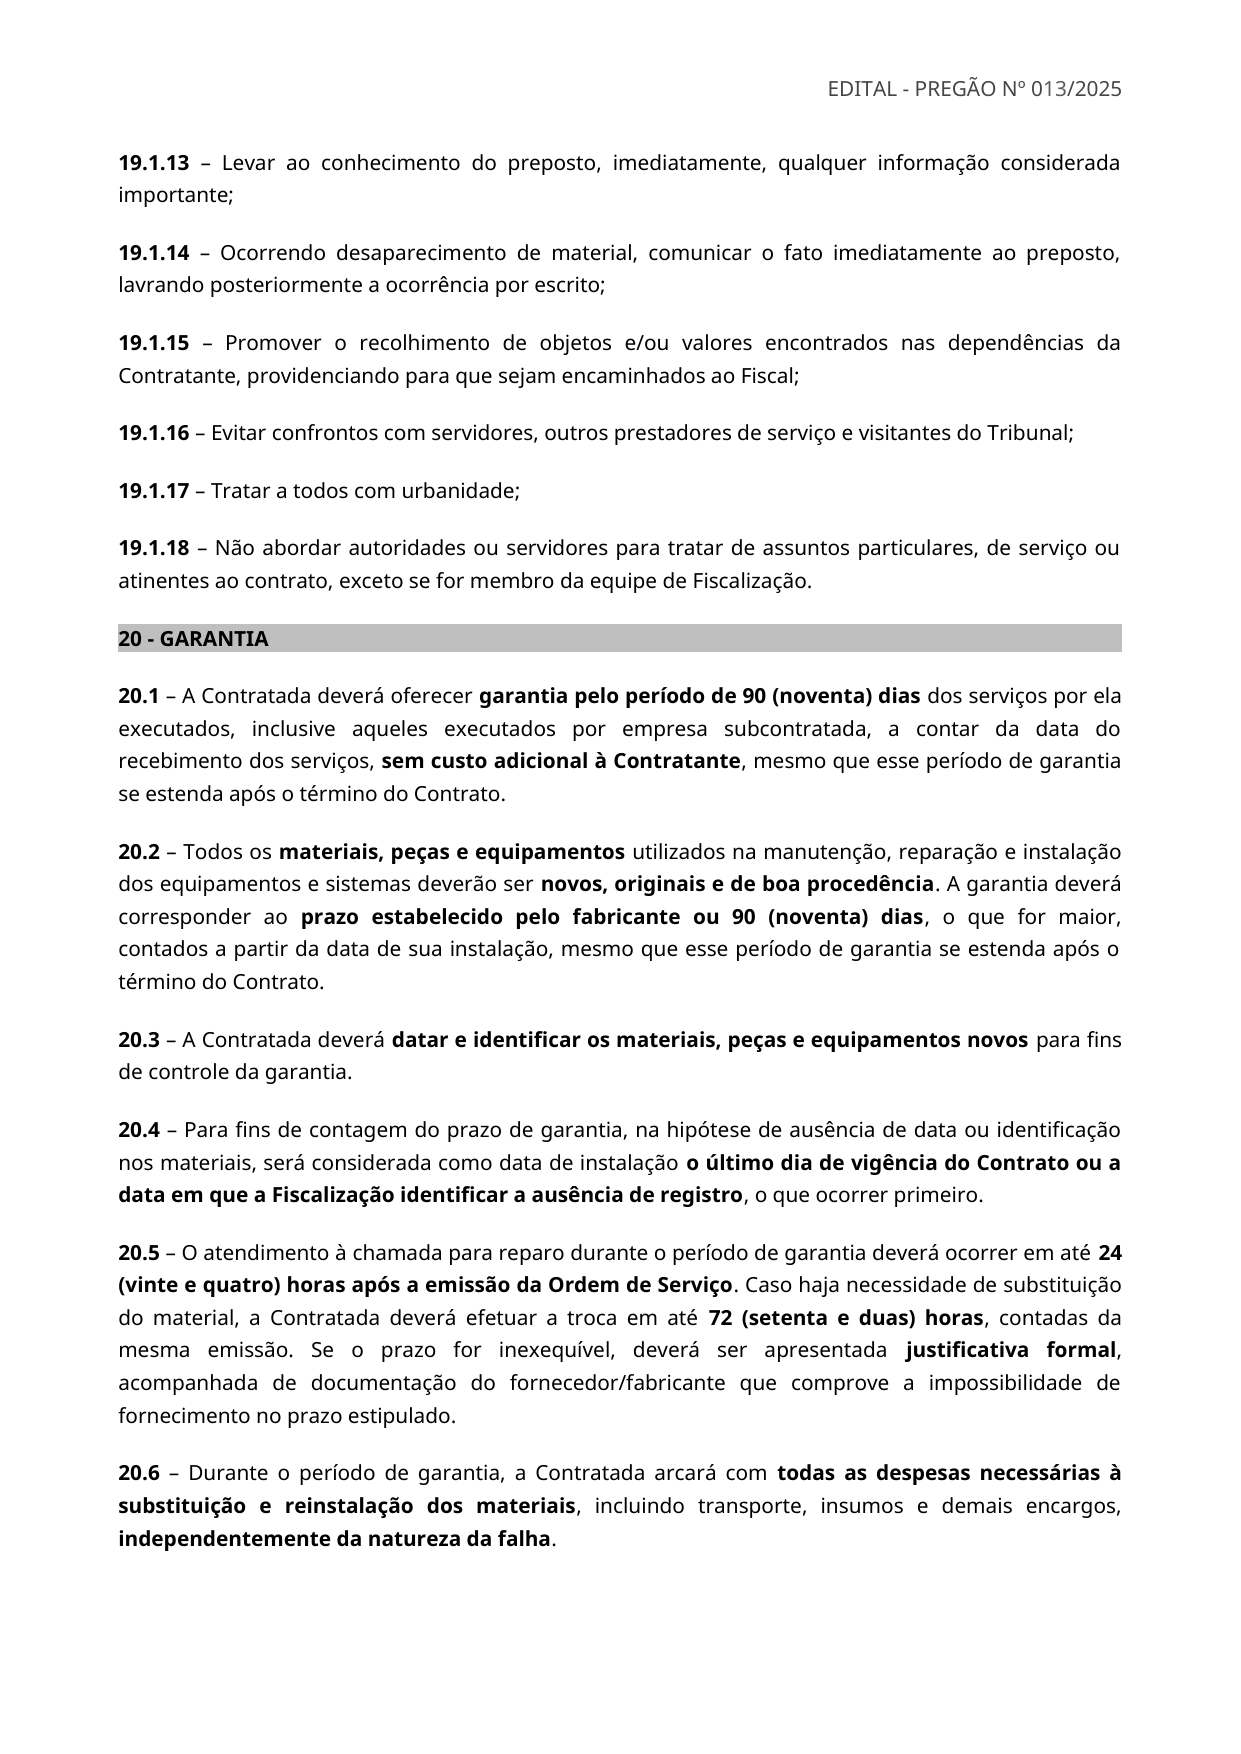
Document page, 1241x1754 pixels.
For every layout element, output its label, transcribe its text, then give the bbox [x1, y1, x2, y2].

text 20.2 – Todos os materiais, peças e equipamentos utilizados na manutenção, reparação e instalação dos equipamentos e sistemas deverão ser novos, originais e de boa procedência. A garantia deverá corresponder ao prazo estabelecido pelo fabricante ou 90 (noventa) dias, o que for maior, contados a partir da data de sua instalação, mesmo que esse período de garantia se estenda após o término do Contrato. [118, 837, 1122, 996]
text 20.6 – Durante o período de garantia, a Contratada arcará com todas as despesas necessárias à substituição e reinstalação dos materiais, incluindo transporte, insumos e demais encargos, independentemente da natureza da falha. [118, 1458, 1122, 1552]
subtitle 20 - GARANTIA [118, 624, 1122, 652]
text 19.1.14 – Ocorrendo desaparecimento de material, comunicar o fato imediatamente ao preposto, lavrando posteriormente a ocorrência por escrito; [118, 238, 1122, 299]
text 20.4 – Para fins de contagem do prazo de garantia, na hipótese de ausência de data ou identificação nos materiais, será considerada como data de instalação o último dia de vigência do Contrato ou a data em que a Fiscalização identificar a ausência de registro, o que ocorrer primeiro. [118, 1115, 1122, 1209]
text 19.1.13 – Levar ao conhecimento do preposto, imediatamente, qualquer informação considerada importante; [118, 148, 1122, 209]
text 19.1.17 – Tratar a todos com urbanidade; [118, 476, 1122, 504]
text 20.5 – O atendimento à chamada para reparo durante o período de garantia deverá ocorrer em até 24 (vinte e quatro) horas após a emissão da Ordem de Serviço. Caso haja necessidade de substituição do material, a Contratada deverá efetuar a troca em até 72 (setenta e duas) horas, contadas da mesma emissão. Se o prazo for inexequível, deverá ser apresentada justificativa formal, acompanhada de documentação do fornecedor/fabricante que comprove a impossibilidade de fornecimento no prazo estipulado. [118, 1238, 1122, 1429]
text 20.1 – A Contratada deverá oferecer garantia pelo período de 90 (noventa) dias dos serviços por ela executados, inclusive aqueles executados por empresa subcontratada, a contar da data do recebimento dos serviços, sem custo adicional à Contratante, mesmo que esse período de garantia se estenda após o término do Contrato. [118, 681, 1122, 808]
text 19.1.18 – Não abordar autoridades ou servidores para tratar de assuntos particulares, de serviço ou atinentes ao contrato, exceto se for membro da equipe de Fiscalização. [118, 533, 1122, 594]
text 20.3 – A Contratada deverá datar e identificar os materiais, peças e equipamentos novos para fins de controle da garantia. [118, 1025, 1122, 1086]
text 19.1.15 – Promover o recolhimento de objetos e/ou valores encontrados nas dependências da Contratante, providenciando para que sejam encaminhados ao Fiscal; [118, 328, 1122, 389]
text 19.1.16 – Evitar confrontos com servidores, outros prestadores de serviço e visitantes do Tribunal; [118, 418, 1122, 447]
